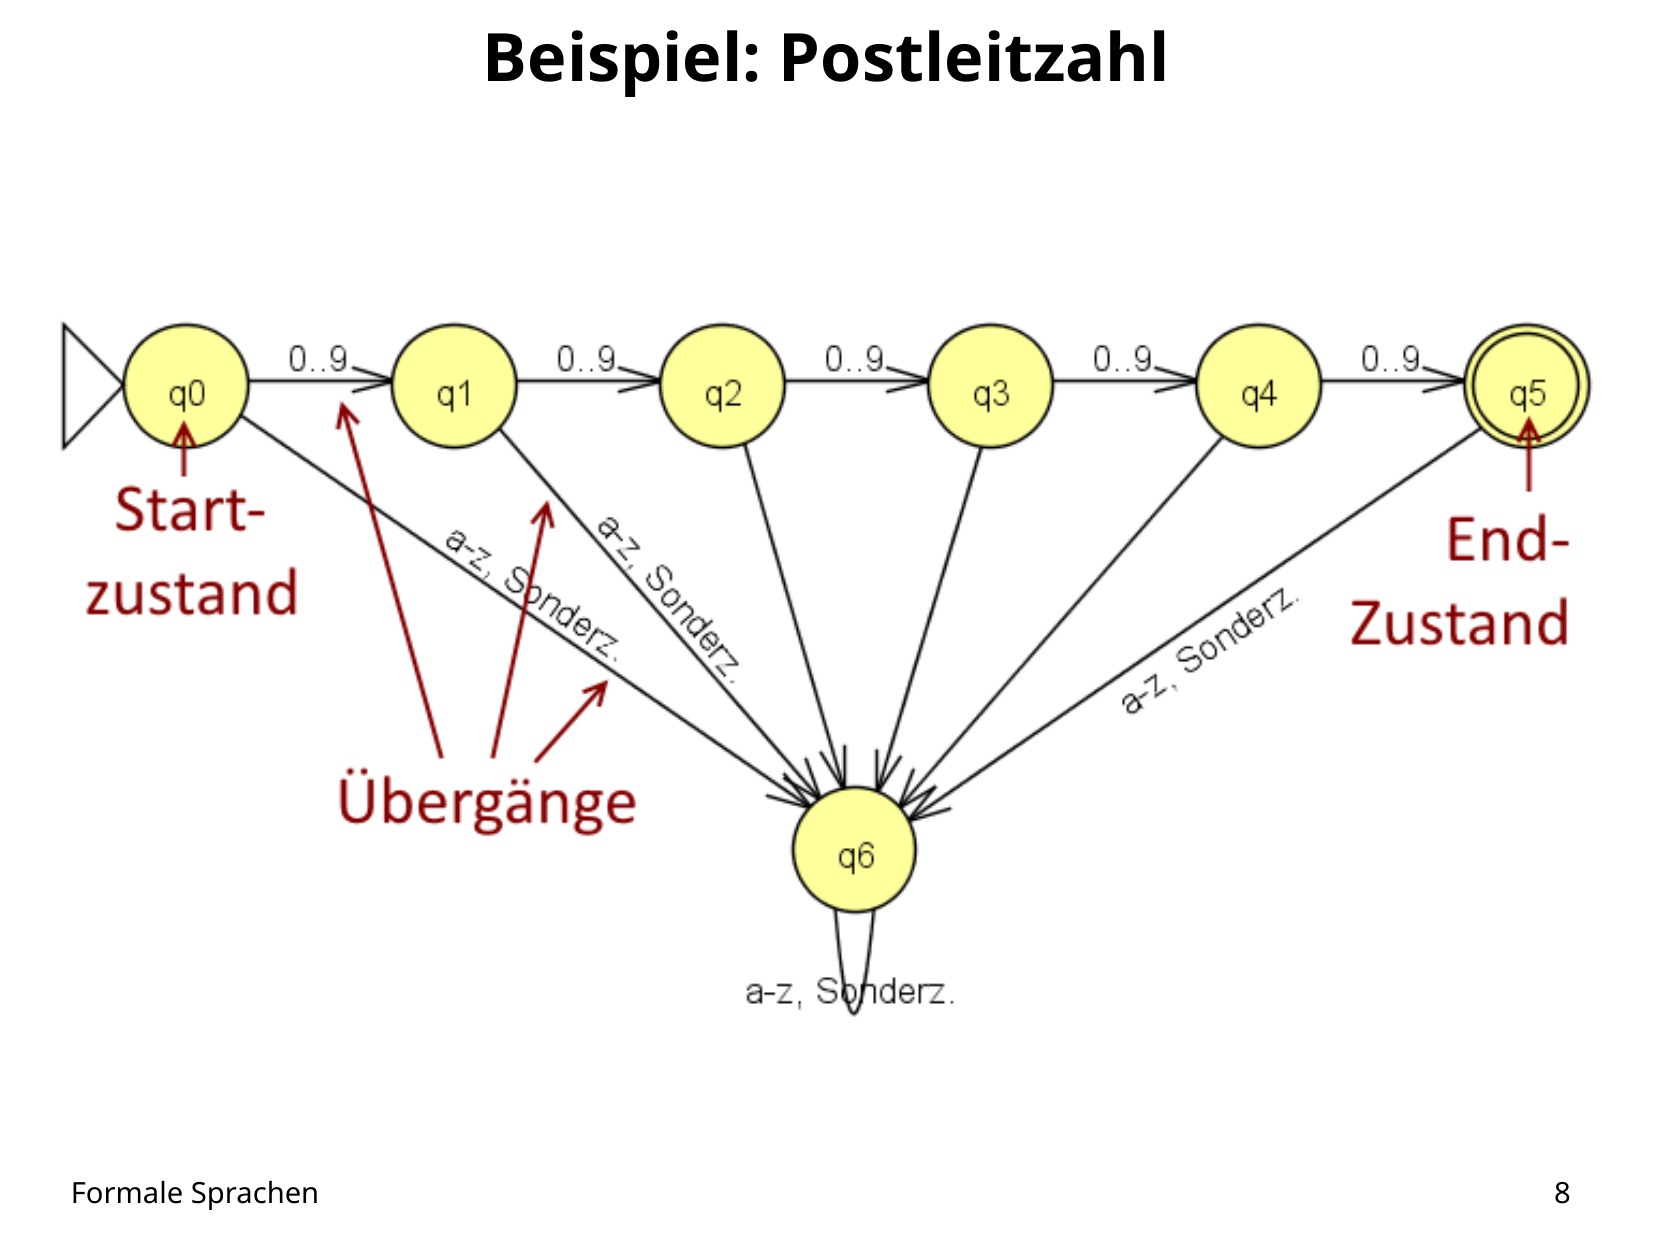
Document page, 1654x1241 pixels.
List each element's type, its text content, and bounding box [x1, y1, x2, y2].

title Beispiel: Postleitzahl [0, 5, 1654, 107]
picture [59, 318, 1595, 1019]
